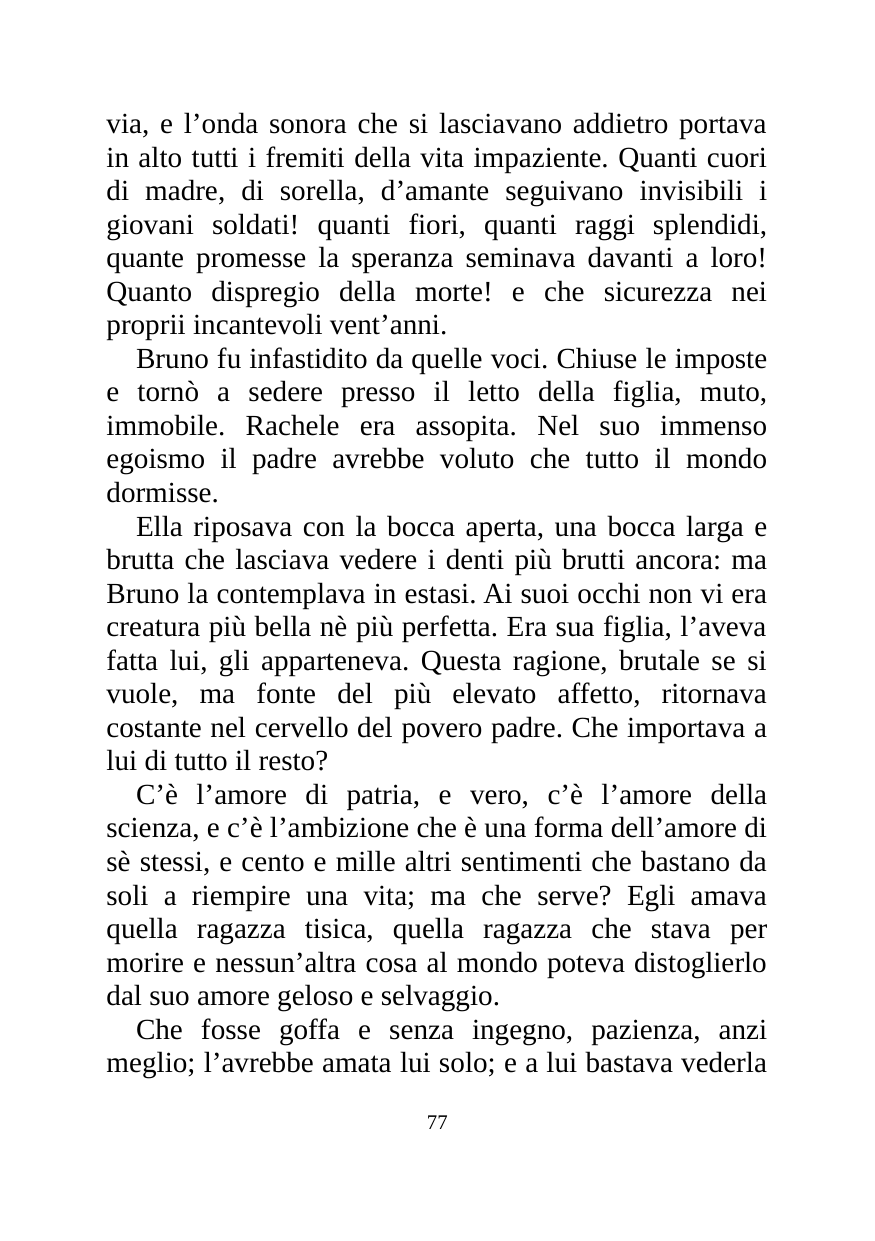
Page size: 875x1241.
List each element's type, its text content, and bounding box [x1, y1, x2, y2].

text via, e l’onda sonora che si lasciavano addietro portava in alto tutti i fremiti della vita impaziente. Quanti cuori di madre, di sorella, d’amante seguivano invisibili i giovani soldati! quanti fiori, quanti raggi splendidi, quante promesse la speranza seminava davanti a loro! Quanto dispregio della morte! e che sicurezza nei proprii incantevoli vent’anni. [106, 106, 768, 341]
text Bruno fu infastidito da quelle voci. Chiuse le imposte e tornò a sedere presso il letto della figlia, muto, immobile. Rachele era assopita. Nel suo immenso egoismo il padre avrebbe voluto che tutto il mondo dormisse. [106, 341, 768, 509]
text Ella riposava con la bocca aperta, una bocca larga e brutta che lasciava vedere i denti più brutti ancora: ma Bruno la contemplava in estasi. Ai suoi occhi non vi era creatura più bella nè più perfetta. Era sua figlia, l’aveva fatta lui, gli apparteneva. Questa ragione, brutale se si vuole, ma fonte del più elevato affetto, ritornava costante nel cervello del povero padre. Che importava a lui di tutto il resto? [106, 509, 768, 777]
text C’è l’amore di patria, e vero, c’è l’amore della scienza, e c’è l’ambizione che è una forma dell’amore di sè stessi, e cento e mille altri sentimenti che bastano da soli a riempire una vita; ma che serve? Egli amava quella ragazza tisica, quella ragazza che stava per morire e nessun’altra cosa al mondo poteva distoglierlo dal suo amore geloso e selvaggio. [106, 777, 768, 1012]
text Che fosse goffa e senza ingegno, pazienza, anzi meglio; l’avrebbe amata lui solo; e a lui bastava vederla [106, 1012, 768, 1079]
